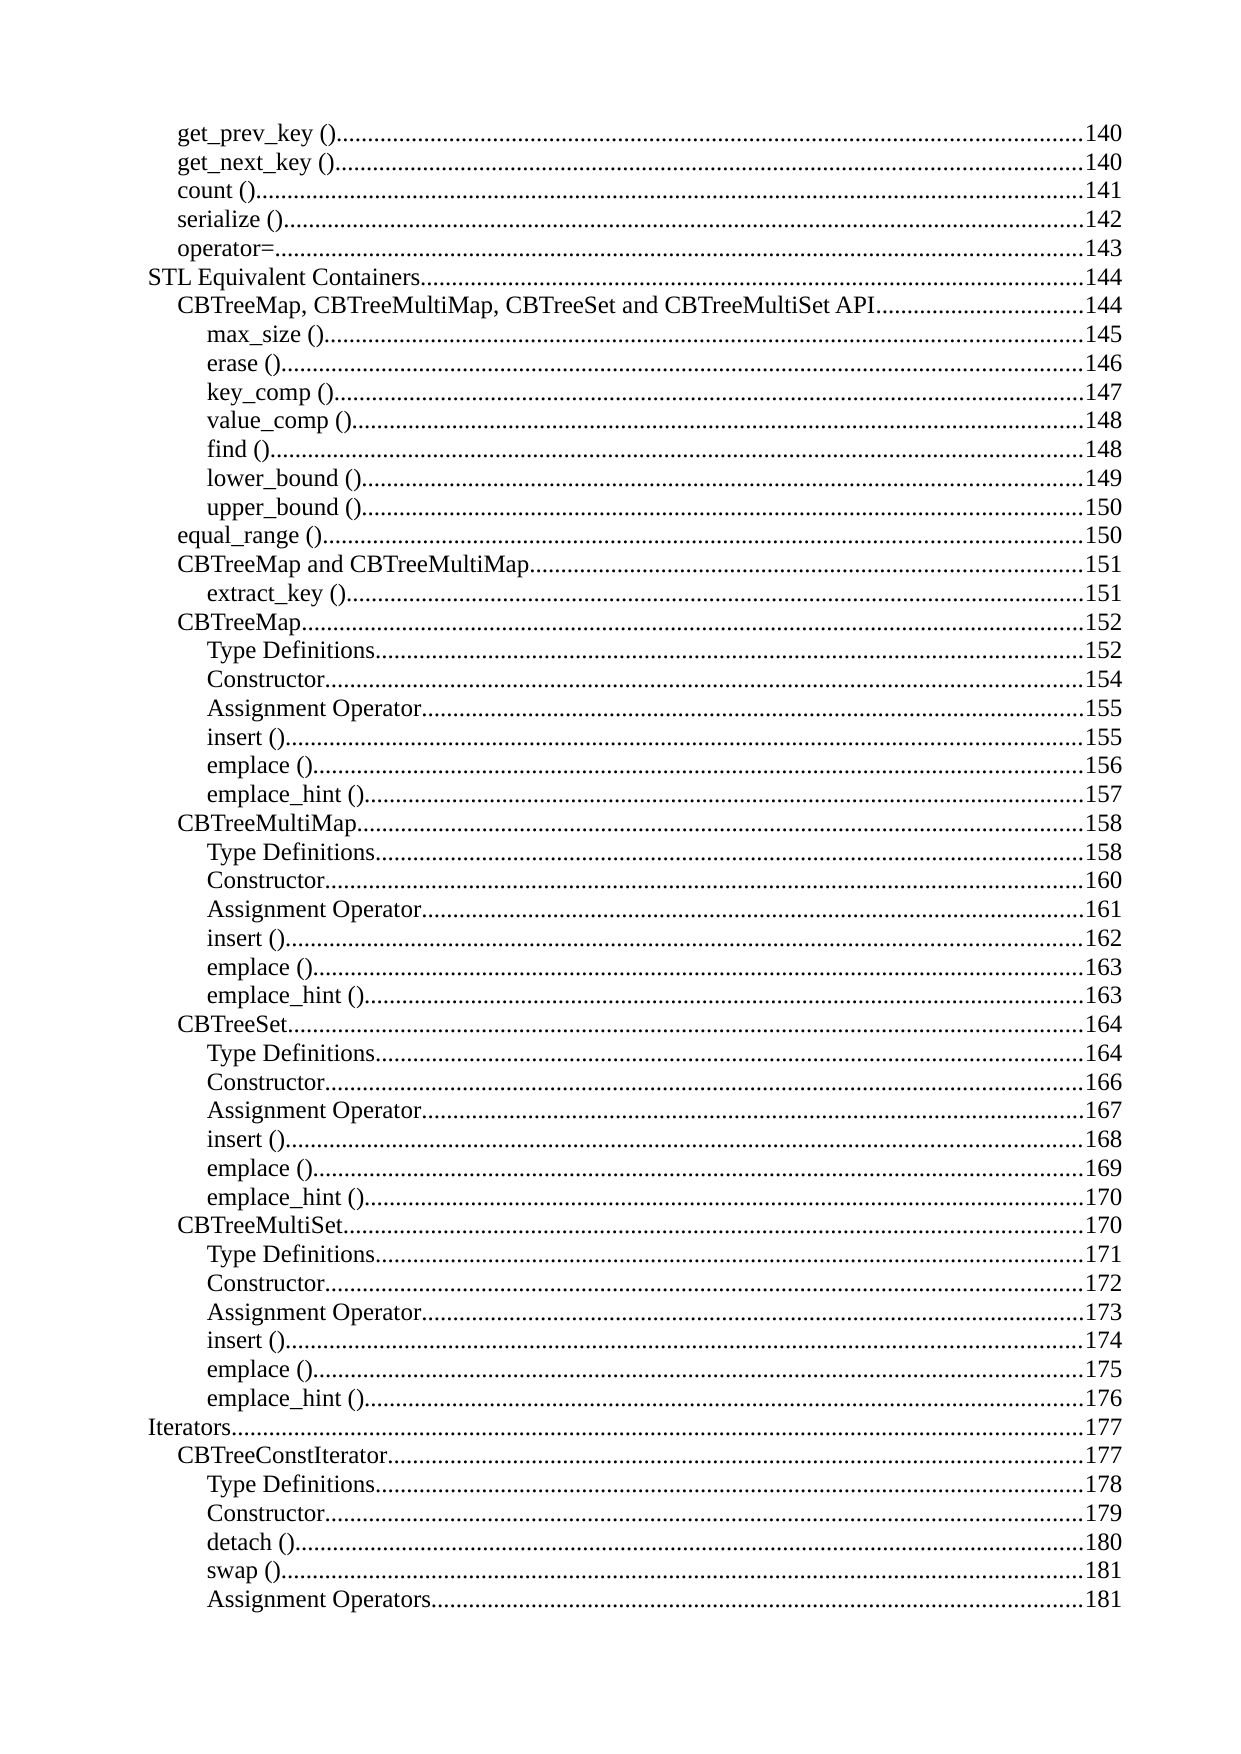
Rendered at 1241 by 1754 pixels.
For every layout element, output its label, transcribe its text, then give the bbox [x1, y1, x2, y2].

text Constructor 179 [207, 1498, 1122, 1527]
text Assignment Operator 155 [207, 693, 1122, 722]
text STL Equivalent Containers 144 [148, 262, 1122, 291]
text upper_bound () 150 [207, 492, 1122, 521]
text Assignment Operator 173 [207, 1297, 1122, 1326]
text emplace_hint () 170 [207, 1182, 1122, 1211]
text CBTreeConstIterator 177 [177, 1441, 1122, 1469]
text Type Definitions 178 [207, 1469, 1122, 1498]
text emplace () 175 [207, 1354, 1122, 1383]
text equal_range () 150 [177, 521, 1122, 549]
text emplace_hint () 176 [207, 1383, 1122, 1412]
text swap () 181 [207, 1556, 1122, 1584]
text CBTreeMultiSet 170 [177, 1211, 1122, 1239]
text CBTreeMultiMap 158 [177, 808, 1122, 837]
text insert () 168 [207, 1124, 1122, 1153]
text Type Definitions 158 [207, 837, 1122, 866]
text get_prev_key () 140 [177, 118, 1122, 147]
text Constructor 172 [207, 1268, 1122, 1297]
text Assignment Operator 161 [207, 894, 1122, 923]
text Assignment Operators 181 [207, 1584, 1122, 1613]
text CBTreeMap 152 [177, 607, 1122, 636]
text emplace () 169 [207, 1153, 1122, 1182]
text Assignment Operator 167 [207, 1096, 1122, 1124]
text Type Definitions 152 [207, 636, 1122, 664]
text find () 148 [207, 434, 1122, 463]
text count () 141 [177, 176, 1122, 204]
text insert () 155 [207, 722, 1122, 751]
text CBTreeMap, CBTreeMultiMap, CBTreeSet and CBTreeMultiSet API 144 [177, 291, 1122, 319]
text Type Definitions 171 [207, 1239, 1122, 1268]
text insert () 162 [207, 923, 1122, 952]
text emplace () 163 [207, 952, 1122, 981]
text insert () 174 [207, 1326, 1122, 1354]
text get_next_key () 140 [177, 147, 1122, 176]
text operator= 143 [177, 233, 1122, 262]
text emplace_hint () 157 [207, 779, 1122, 808]
text detach () 180 [207, 1527, 1122, 1556]
text erase () 146 [207, 348, 1122, 377]
text emplace_hint () 163 [207, 981, 1122, 1009]
text lower_bound () 149 [207, 463, 1122, 492]
text Constructor 166 [207, 1067, 1122, 1096]
text CBTreeSet 164 [177, 1009, 1122, 1038]
text value_comp () 148 [207, 406, 1122, 434]
text extract_key () 151 [207, 578, 1122, 607]
text Constructor 154 [207, 664, 1122, 693]
text CBTreeMap and CBTreeMultiMap 151 [177, 549, 1122, 578]
text max_size () 145 [207, 319, 1122, 348]
text emplace () 156 [207, 751, 1122, 779]
text serialize () 142 [177, 204, 1122, 233]
text key_comp () 147 [207, 377, 1122, 406]
text Iterators 177 [148, 1412, 1122, 1441]
text Constructor 160 [207, 866, 1122, 894]
text Type Definitions 164 [207, 1038, 1122, 1067]
